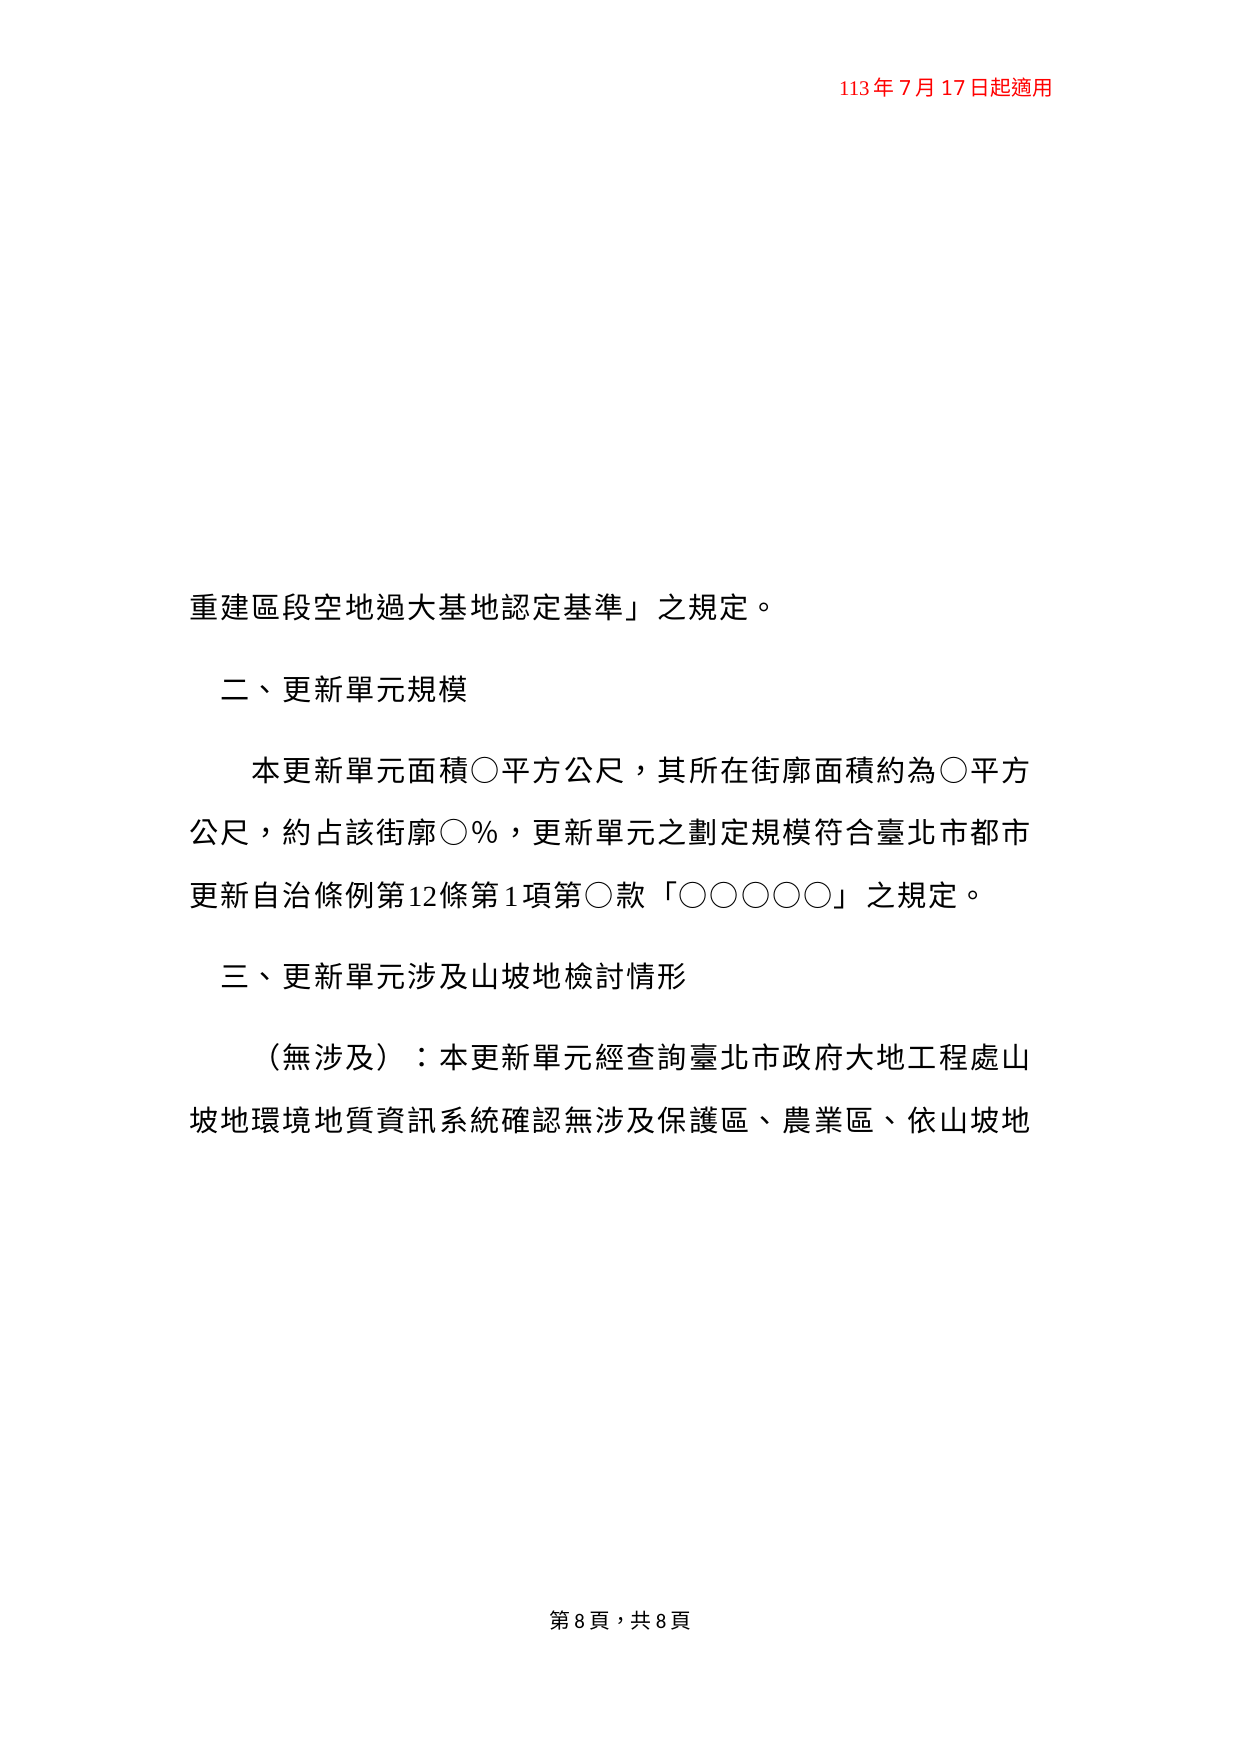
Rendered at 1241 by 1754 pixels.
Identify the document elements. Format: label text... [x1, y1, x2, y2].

text 重建區段空地過大基地認定基準」之規定。 [188, 564, 1052, 627]
text 本更新單元面積○平方公尺，其所在街廓面積約為○平方公尺，約占該街廓○％，更新單元之劃定規模符合臺北市都市更新自治條例第12條第1項第○款「○○○○○」之規定。 [188, 727, 1052, 914]
text 三、更新單元涉及山坡地檢討情形 [217, 933, 1052, 996]
text 二、更新單元規模 [217, 646, 1052, 708]
text （無涉及）：本更新單元經查詢臺北市政府大地工程處山坡地環境地質資訊系統確認無涉及保護區、農業區、依山坡地 [188, 1014, 1052, 1139]
